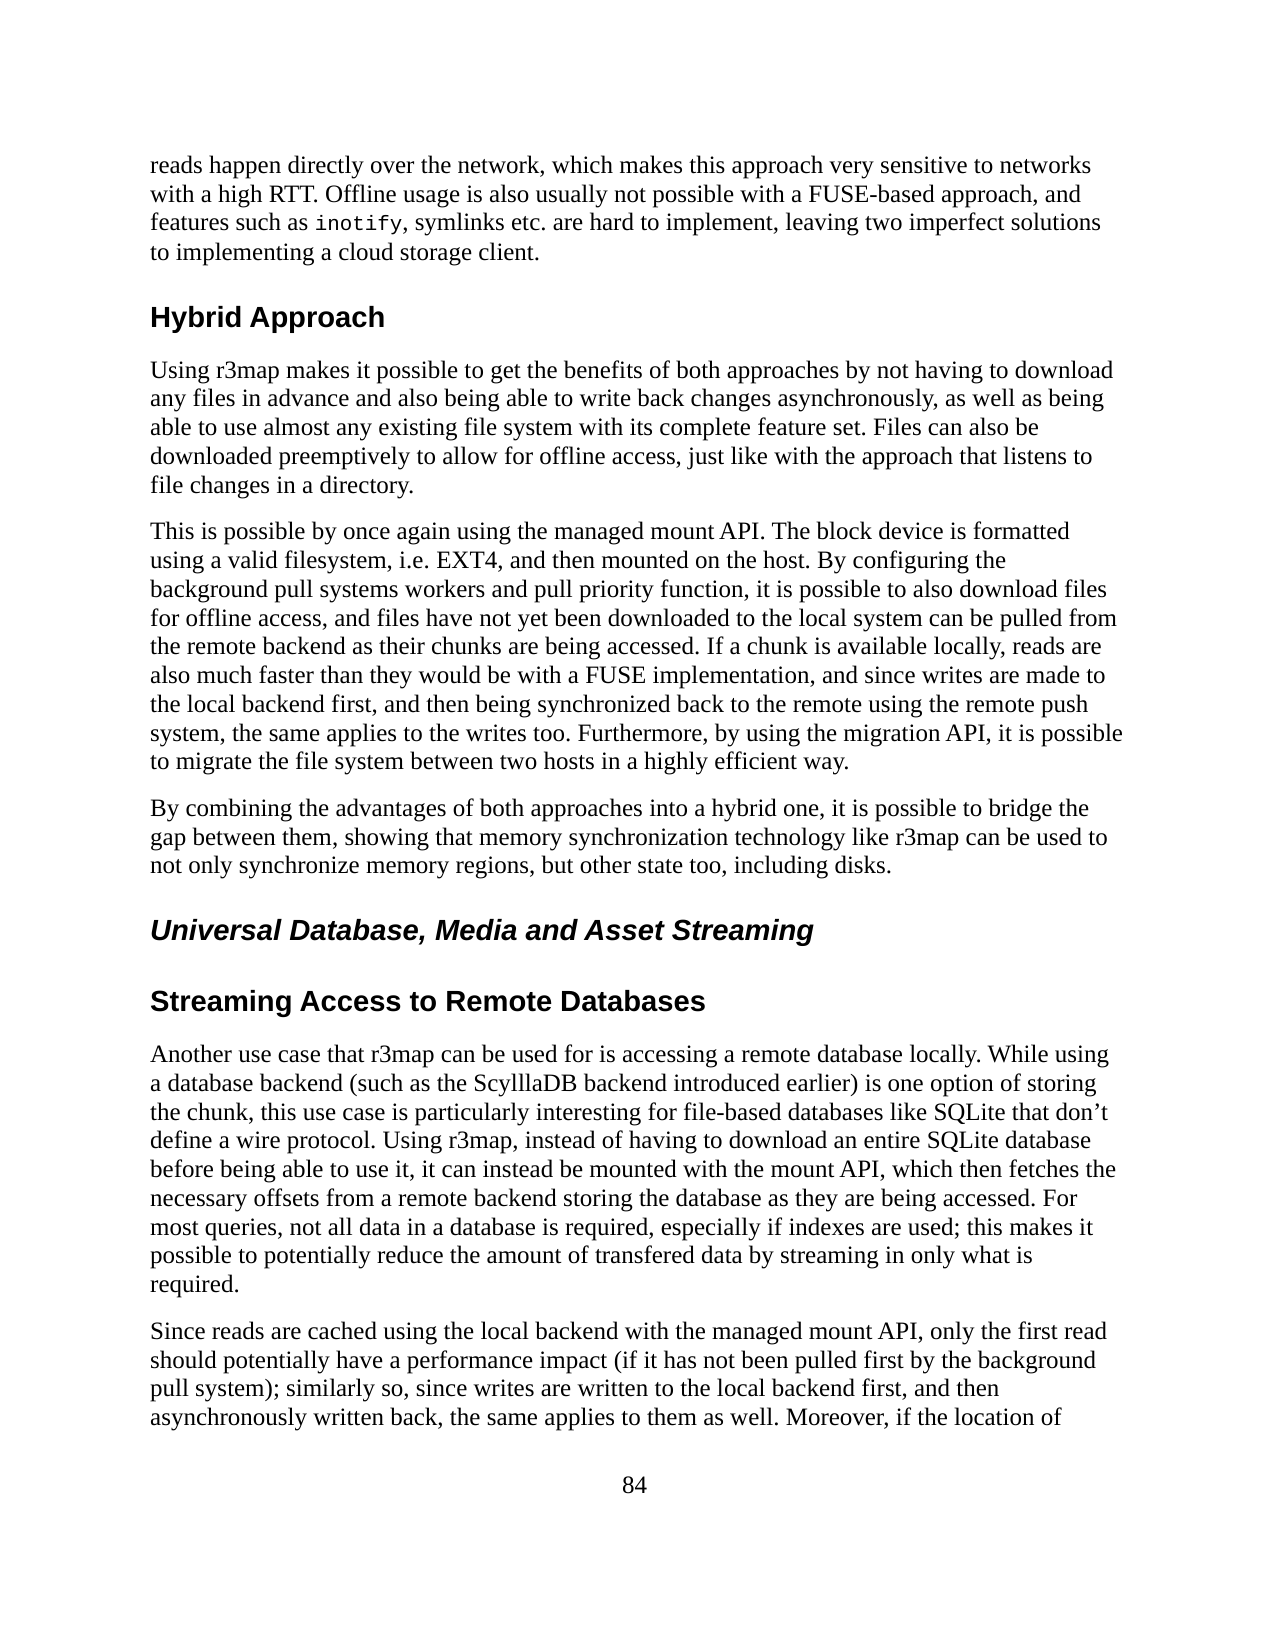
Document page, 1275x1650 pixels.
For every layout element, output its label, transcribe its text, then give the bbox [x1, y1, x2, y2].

text Since reads are cached using the local backend with the managed mount API, only the first read should potentially have a performance impact (if it has not been pulled first by the background pull system); similarly so, since writes are written to the local backend first, and then asynchronously written back, the same applies to them as well. Moreover, if the location of [150, 1316, 1125, 1431]
text By combining the advantages of both approaches into a hybrid one, it is possible to bridge the gap between them, showing that memory synchronization technology like r3map can be used to not only synchronize memory regions, but other state too, including disks. [150, 793, 1125, 879]
subtitle Hybrid Approach [150, 300, 1125, 333]
subtitle Streaming Access to Remote Databases [150, 984, 1125, 1018]
text Another use case that r3map can be used for is accessing a remote database locally. While using a database backend (such as the ScylllaDB backend introduced earlier) is one option of storing the chunk, this use case is particularly interesting for file-based databases like SQLite that don’t define a wire protocol. Using r3map, instead of having to download an entire SQLite database before being able to use it, it can instead be mounted with the mount API, which then fetches the necessary offsets from a remote backend storing the database as they are being accessed. For most queries, not all data in a database is required, especially if indexes are used; this makes it possible to potentially reduce the amount of transfered data by streaming in only what is required. [150, 1039, 1125, 1298]
text This is possible by once again using the managed mount API. The block device is formatted using a valid filesystem, i.e. EXT4, and then mounted on the host. By configuring the background pull systems workers and pull priority function, it is possible to also download files for offline access, and files have not yet been downloaded to the local system can be pulled from the remote backend as their chunks are being accessed. If a chunk is available locally, reads are also much faster than they would be with a FUSE implementation, and since writes are made to the local backend first, and then being synchronized back to the remote using the remote push system, the same applies to the writes too. Furthermore, by using the migration API, it is possible to migrate the file system between two hosts in a highly efficient way. [150, 516, 1125, 775]
text Using r3map makes it possible to get the benefits of both approaches by not having to download any files in advance and also being able to write back changes asynchronously, as well as being able to use almost any existing file system with its complete feature set. Files can also be downloaded preemptively to allow for offline access, just like with the approach that listens to file changes in a directory. [150, 355, 1125, 498]
text reads happen directly over the network, which makes this approach very sensitive to networks with a high RTT. Offline usage is also usually not possible with a FUSE-based approach, and features such as inotify, symlinks etc. are hard to implement, leaving two imperfect solutions to implementing a cloud storage client. [150, 150, 1125, 266]
subtitle Universal Database, Media and Asset Streaming [150, 913, 1125, 947]
